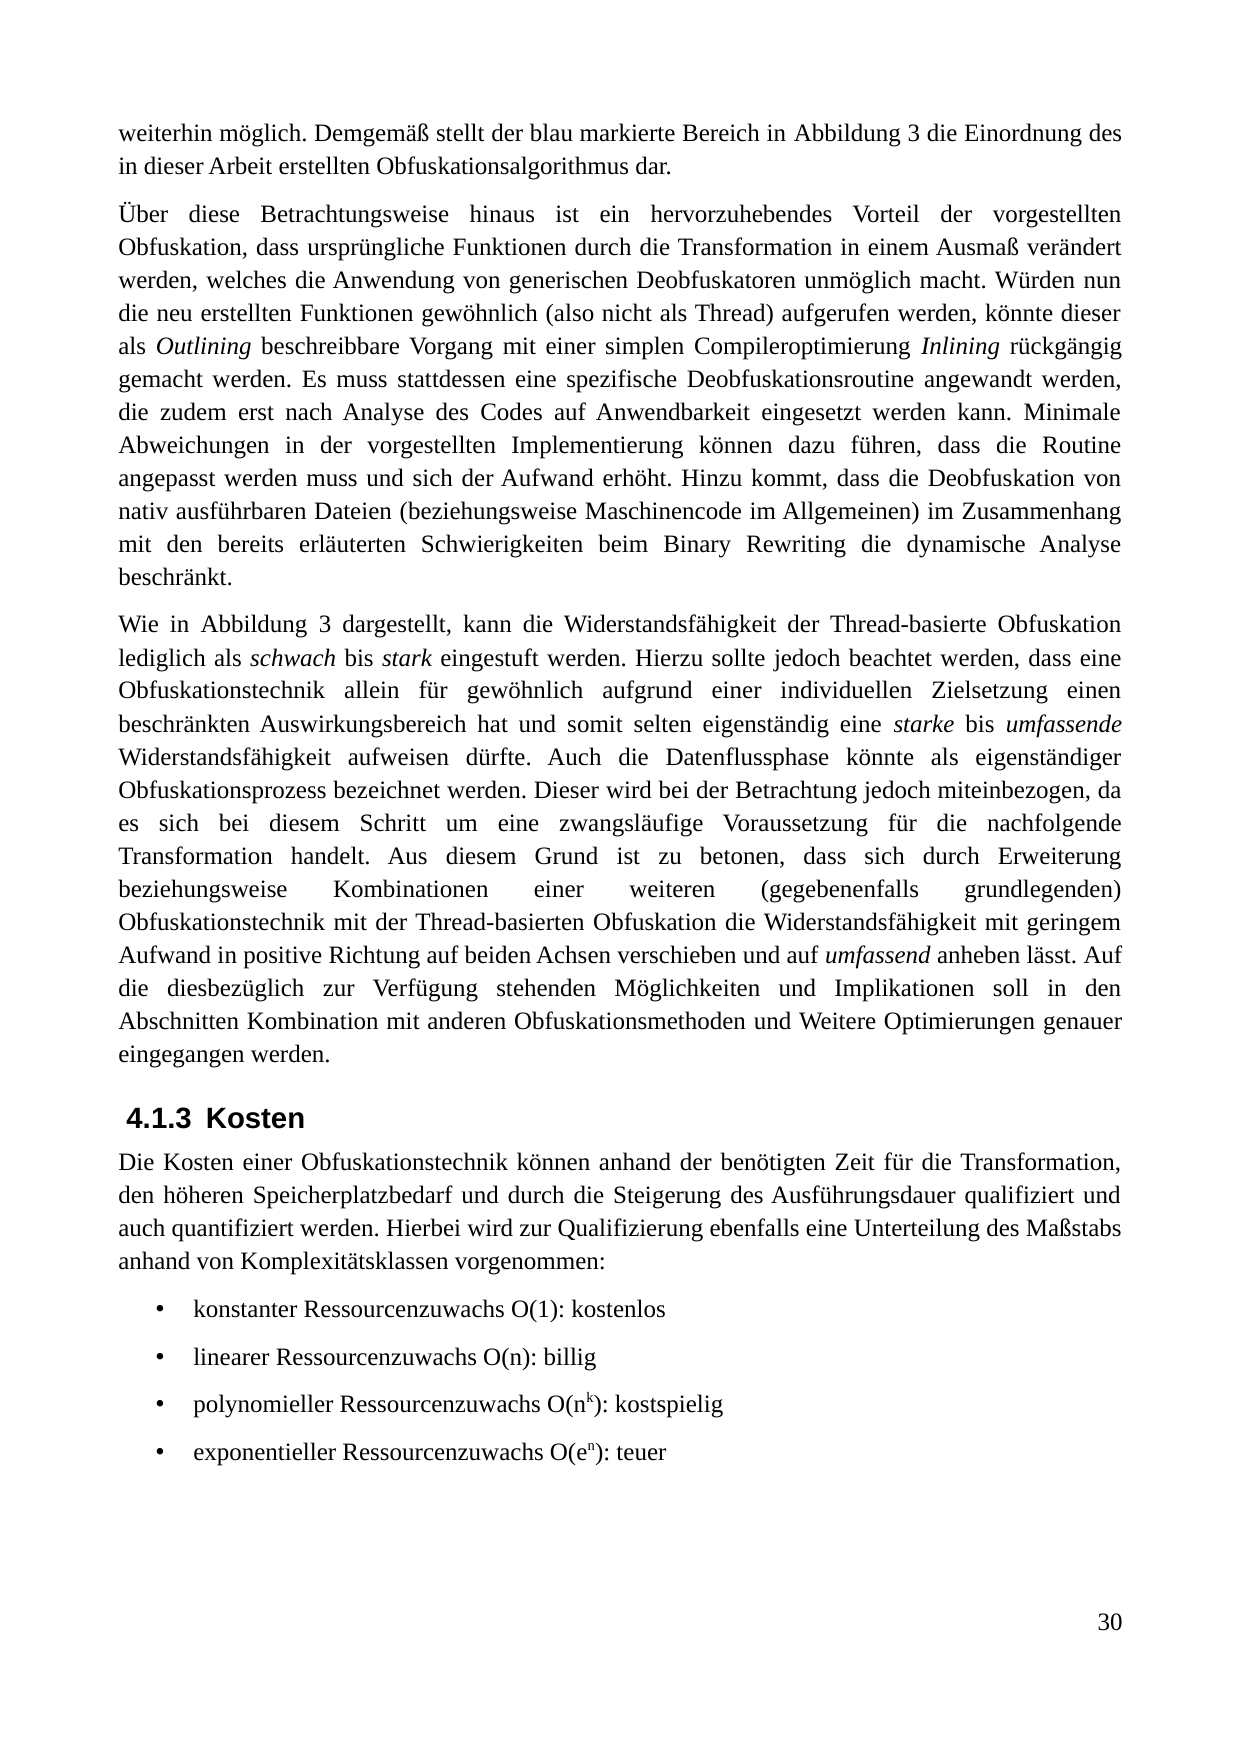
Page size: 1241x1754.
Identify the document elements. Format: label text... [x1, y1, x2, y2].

text Die Kosten einer Obfuskationstechnik können anhand der benötigten Zeit für die Transformation, den höheren Speicherplatzbedarf und durch die Steigerung des Ausführungsdauer qualifiziert und auch quantifiziert werden. Hierbei wird zur Qualifizierung ebenfalls eine Unterteilung des Maßstabs anhand von Komplexitätsklassen vorgenommen: [118, 1147, 1122, 1275]
list polynomieller Ressourcenzuwachs O(nk): kostspielig [156, 1389, 1122, 1418]
text Über diese Betrachtungsweise hinaus ist ein hervorzuhebendes Vorteil der vorgestellten Obfuskation, dass ursprüngliche Funktionen durch die Transformation in einem Ausmaß verändert werden, welches die Anwendung von generischen Deobfuskatoren unmöglich macht. Würden nun die neu erstellten Funktionen gewöhnlich (also nicht als Thread) aufgerufen werden, könnte dieser als Outlining beschreibbare Vorgang mit einer simplen Compileroptimierung Inlining rückgängig gemacht werden. Es muss stattdessen eine spezifische Deobfuskationsroutine angewandt werden, die zudem erst nach Analyse des Codes auf Anwendbarkeit eingesetzt werden kann. Minimale Abweichungen in der vorgestellten Implementierung können dazu führen, dass die Routine angepasst werden muss und sich der Aufwand erhöht. Hinzu kommt, dass die Deobfuskation von nativ ausführbaren Dateien (beziehungsweise Maschinencode im Allgemeinen) im Zusammenhang mit den bereits erläuterten Schwierigkeiten beim Binary Rewriting die dynamische Analyse beschränkt. [118, 199, 1122, 591]
list konstanter Ressourcenzuwachs O(1): kostenlos [156, 1294, 1122, 1323]
list linearer Ressourcenzuwachs O(n): billig [156, 1342, 1122, 1370]
subtitle Kosten [118, 1101, 1122, 1135]
list exponentieller Ressourcenzuwachs O(en): teuer [156, 1437, 1122, 1466]
text weiterhin möglich. Demgemäß stellt der blau markierte Bereich in Abbildung 3 die Einordnung des in dieser Arbeit erstellten Obfuskationsalgorithmus dar. [118, 118, 1122, 180]
text Wie in Abbildung 3 dargestellt, kann die Widerstandsfähigkeit der Thread-basierte Obfuskation lediglich als schwach bis stark eingestuft werden. Hierzu sollte jedoch beachtet werden, dass eine Obfuskationstechnik allein für gewöhnlich aufgrund einer individuellen Zielsetzung einen beschränkten Auswirkungsbereich hat und somit selten eigenständig eine starke bis umfassende Widerstandsfähigkeit aufweisen dürfte. Auch die Datenflussphase könnte als eigenständiger Obfuskationsprozess bezeichnet werden. Dieser wird bei der Betrachtung jedoch miteinbezogen, da es sich bei diesem Schritt um eine zwangsläufige Voraussetzung für die nachfolgende Transformation handelt. Aus diesem Grund ist zu betonen, dass sich durch Erweiterung beziehungsweise Kombinationen einer weiteren (gegebenenfalls grundlegenden) Obfuskationstechnik mit der Thread-basierten Obfuskation die Widerstandsfähigkeit mit geringem Aufwand in positive Richtung auf beiden Achsen verschieben und auf umfassend anheben lässt. Auf die diesbezüglich zur Verfügung stehenden Möglichkeiten und Implikationen soll in den Abschnitten Kombination mit anderen Obfuskationsmethoden und Weitere Optimierungen genauer eingegangen werden. [118, 609, 1122, 1068]
